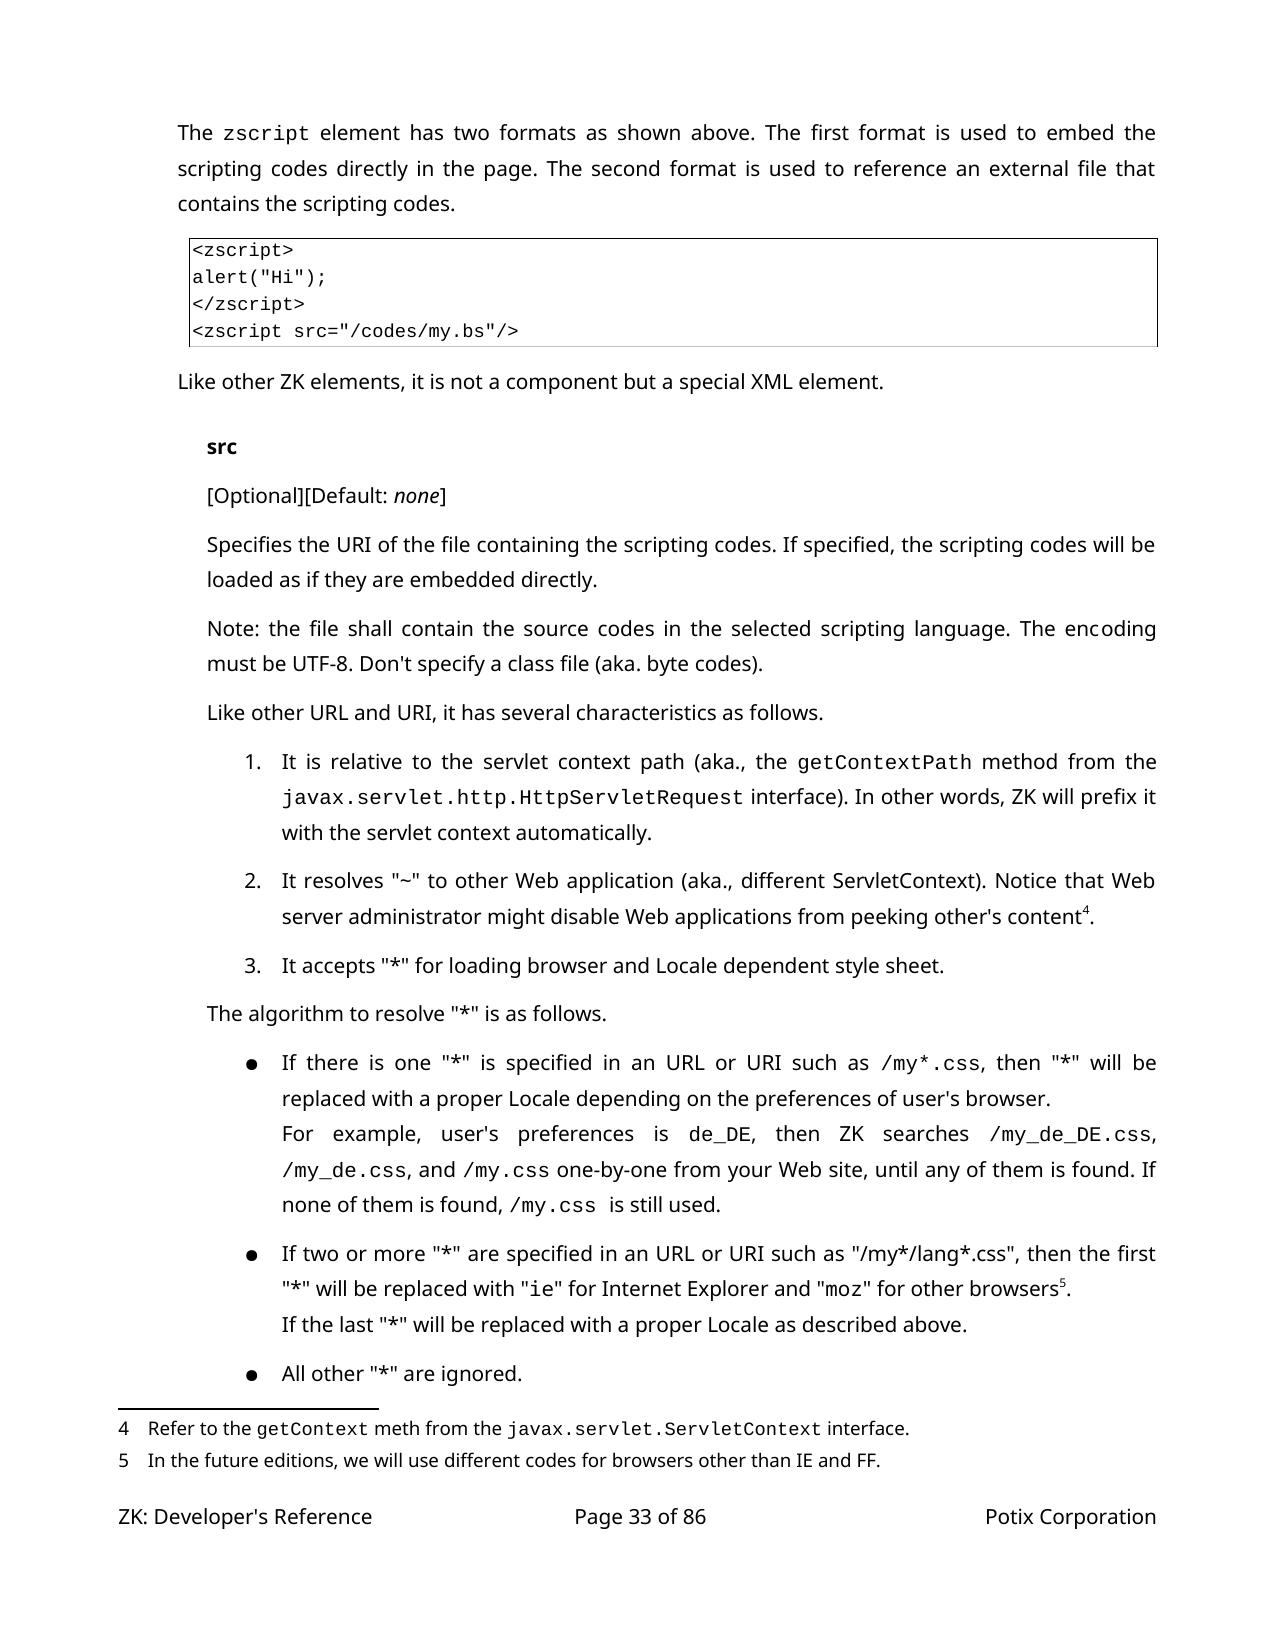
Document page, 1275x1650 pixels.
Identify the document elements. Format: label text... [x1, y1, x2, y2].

list It is relative to the servlet context path (aka., the getContextPath method from the javax.servlet.http.HttpServletRequest interface). In other words, ZK will prefix it with the servlet context automatically. [244, 747, 1157, 846]
subtitle src [207, 432, 1157, 460]
text Like other ZK elements, it is not a component but a special XML element. [177, 367, 1157, 395]
list If there is one "*" is specified in an URL or URI such as /my*.css, then "*" will be replaced with a proper Locale depending on the preferences of user's browser. For example, user's preferences is de_DE, then ZK searches /my_de_DE.css, /my_de.css, and /my.css one-by-one from your Web site, until any of them is found. If none of them is found, /my.css is still used. [244, 1048, 1157, 1219]
text [Optional][Default: none] [207, 481, 1157, 509]
text The algorithm to resolve "*" is as follows. [207, 999, 1157, 1028]
text <zscript> [190, 239, 1157, 262]
text Like other URL and URI, it has several characteristics as follows. [207, 698, 1157, 726]
list In the future editions, we will use different codes for browsers other than IE and FF. [118, 1447, 1157, 1473]
text </zscript> [190, 292, 1157, 316]
text Specifies the URI of the file containing the scripting codes. If specified, the scripting codes will be loaded as if they are embedded directly. [207, 530, 1157, 593]
list All other "*" are ignored. [244, 1359, 1157, 1387]
text <zscript src="/codes/my.bs"/> [190, 319, 1157, 346]
text alert("Hi"); [190, 265, 1157, 289]
list It resolves "~" to other Web application (aka., different ServletContext). Notice that Web server administrator might disable Web applications from peeking other's content. [244, 867, 1157, 930]
text The zscript element has two formats as shown above. The first format is used to embed the scripting codes directly in the page. The second format is used to reference an external file that contains the scripting codes. [177, 118, 1157, 217]
list It accepts "*" for loading browser and Locale dependent style sheet. [244, 951, 1157, 979]
text Note: the file shall contain the source codes in the selected scripting language. The encoding must be UTF-8. Don't specify a class file (aka. byte codes). [207, 614, 1157, 677]
list Refer to the getContext meth from the javax.servlet.ServletContext interface. [118, 1415, 1157, 1441]
list If two or more "*" are specified in an URL or URI such as "/my*/lang*.css", then the first "*" will be replaced with "ie" for Internet Explorer and "moz" for other browsers. If the last "*" will be replaced with a proper Locale as described above. [244, 1239, 1157, 1338]
